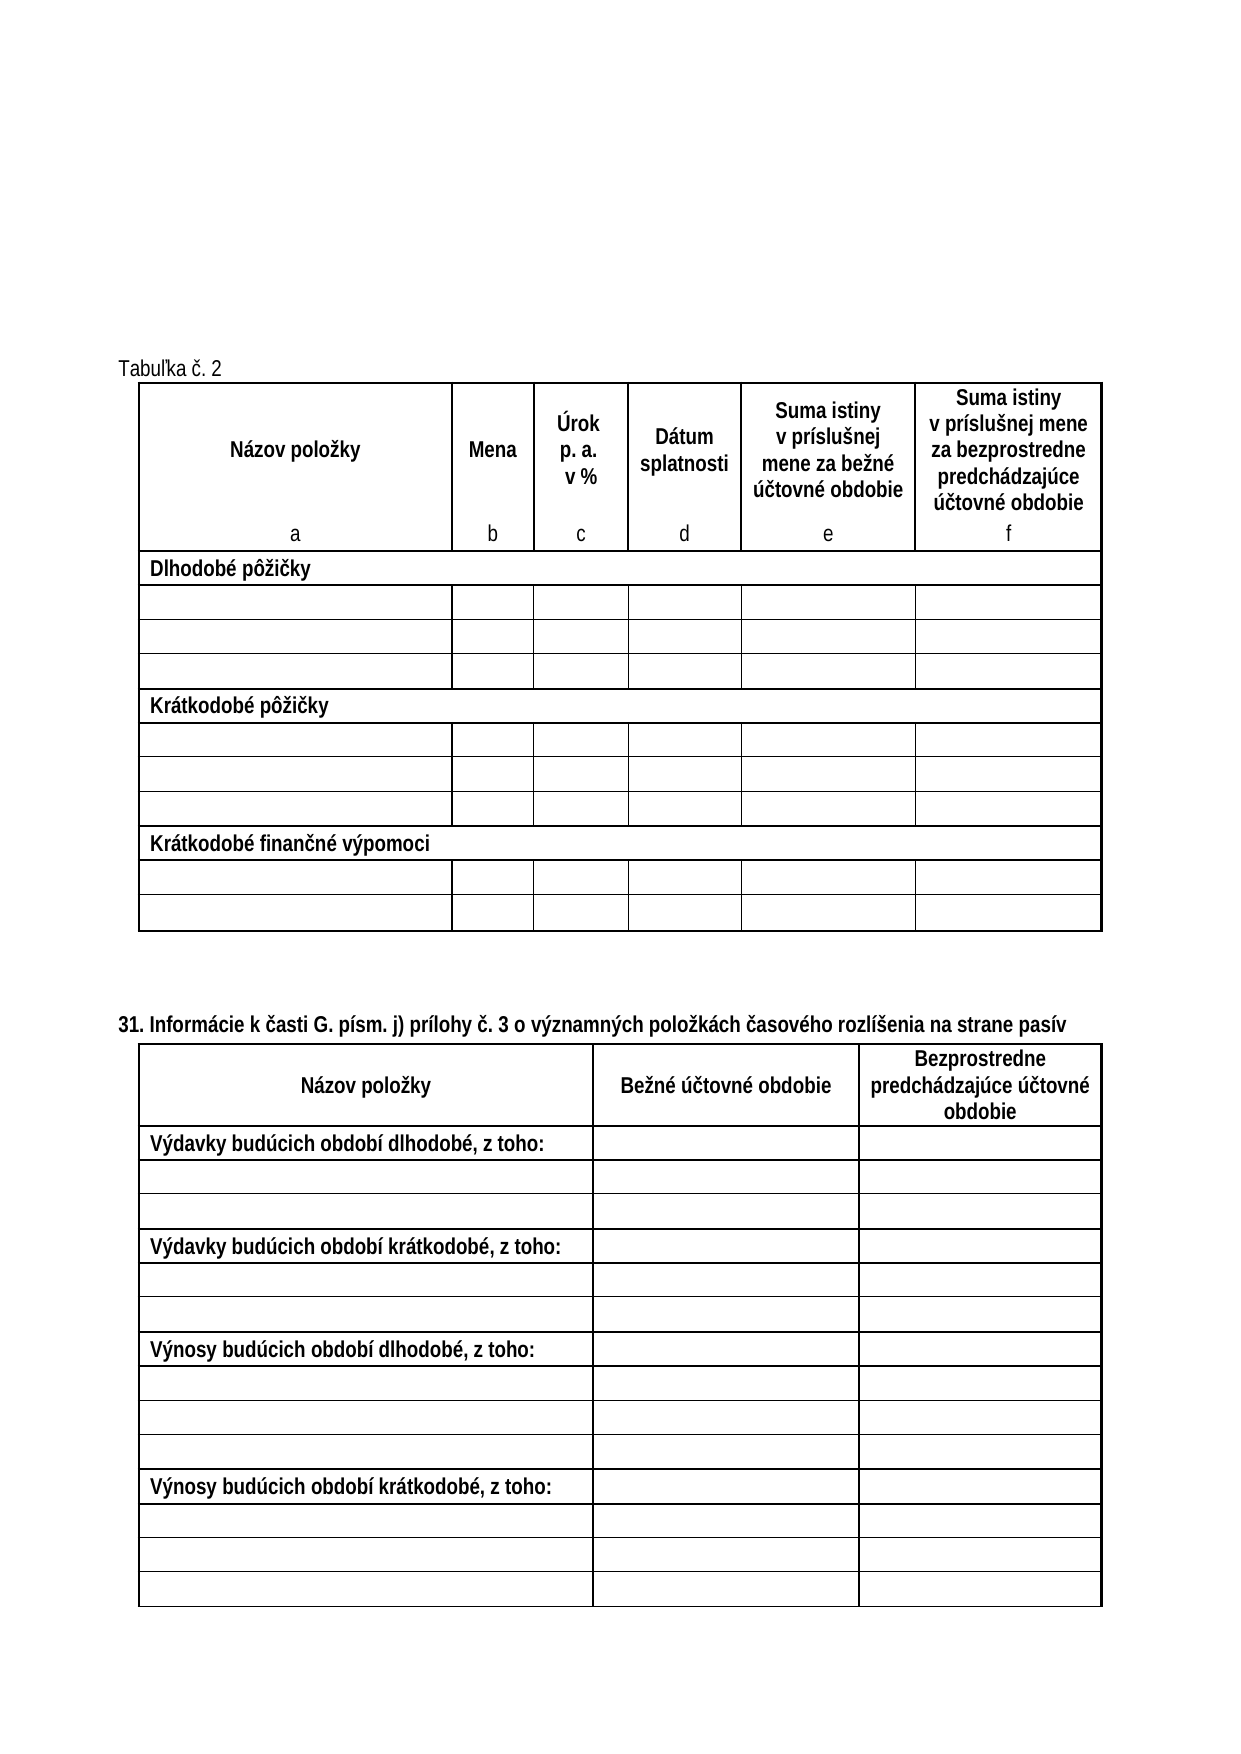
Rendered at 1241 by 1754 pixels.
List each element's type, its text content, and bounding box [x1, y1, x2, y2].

table_cell [860, 1333, 1100, 1365]
table_cell Dlhodobé pôžičky [140, 552, 1100, 584]
table_cell [594, 1538, 858, 1571]
table_cell [629, 654, 741, 687]
table_cell [860, 1194, 1100, 1228]
table_cell Krátkodobé pôžičky [140, 690, 1100, 722]
table_header Suma istiny v príslušnej mene za bežné účtovné obdobie [742, 384, 914, 516]
table_header Bezprostredne predchádzajúce účtovné obdobie [860, 1045, 1100, 1124]
table_cell [453, 620, 533, 653]
table_cell [860, 1470, 1100, 1503]
table_cell [534, 861, 628, 894]
table_cell Výnosy budúcich období krátkodobé, z toho: [140, 1470, 592, 1503]
table_cell [140, 586, 451, 619]
text Tabuľka č. 2 [118, 355, 1122, 382]
table_cell [629, 586, 741, 619]
table_cell [742, 654, 915, 687]
table_cell [860, 1264, 1100, 1296]
table_cell [916, 586, 1100, 619]
table_cell [742, 586, 915, 619]
table_header Bežné účtovné obdobie [594, 1045, 858, 1124]
text 31. Informácie k časti G. písm. j) prílohy č. 3 o významných položkách časového rozlíšenia na strane pasív [118, 1011, 1122, 1037]
table_cell [140, 1161, 592, 1193]
table_cell [860, 1538, 1100, 1571]
table_cell [860, 1505, 1100, 1537]
table_cell [534, 724, 628, 756]
table_cell [594, 1401, 858, 1434]
table_cell [534, 895, 628, 929]
table_cell Krátkodobé finančné výpomoci [140, 827, 1100, 859]
table_cell [594, 1264, 858, 1296]
table_cell [629, 895, 741, 929]
table_cell [916, 895, 1100, 929]
table_cell [453, 861, 533, 894]
table_header Dátum splatnosti [629, 384, 740, 516]
table_cell [742, 724, 915, 756]
table_cell [534, 586, 628, 619]
table_cell f [916, 516, 1100, 550]
table_cell [140, 724, 451, 756]
table_cell [594, 1333, 858, 1365]
table_cell [140, 620, 451, 653]
table_cell [534, 654, 628, 687]
table_cell [860, 1572, 1100, 1606]
table_cell [140, 654, 451, 687]
table_cell [629, 757, 741, 791]
table_cell [594, 1161, 858, 1193]
table_cell [453, 792, 533, 825]
table_cell [140, 861, 451, 894]
table_cell [916, 792, 1100, 825]
table_cell [629, 620, 741, 653]
table_cell [742, 757, 915, 791]
table_cell [140, 1194, 592, 1228]
table_cell [742, 792, 915, 825]
table_cell [916, 654, 1100, 687]
table_cell [629, 861, 741, 894]
table_cell [860, 1161, 1100, 1193]
table_cell [140, 1435, 592, 1468]
table_cell [594, 1367, 858, 1399]
table_cell [629, 792, 741, 825]
table_cell [594, 1435, 858, 1468]
table_cell [140, 1401, 592, 1434]
table_cell [140, 792, 451, 825]
table_cell [860, 1367, 1100, 1399]
table_cell [742, 861, 915, 894]
table_cell [742, 895, 915, 929]
table_cell [916, 724, 1100, 756]
table_cell [453, 757, 533, 791]
table_cell b [453, 516, 533, 550]
table_cell [594, 1470, 858, 1503]
table_cell [140, 1538, 592, 1571]
table_header Názov položky [140, 1045, 592, 1124]
table_cell [534, 620, 628, 653]
table_cell [916, 620, 1100, 653]
table_cell [140, 1572, 592, 1606]
table_cell [594, 1127, 858, 1159]
table_cell [742, 620, 915, 653]
table_cell [860, 1297, 1100, 1331]
table_header Úrok p. a. v % [535, 384, 627, 516]
table_cell [916, 861, 1100, 894]
table_cell [594, 1572, 858, 1606]
table_cell [594, 1505, 858, 1537]
table_cell a [140, 516, 451, 550]
table_cell [140, 895, 451, 929]
table_cell [453, 586, 533, 619]
table_header Suma istiny v príslušnej mene za bezprostredne predchádzajúce účtovné obdobie [916, 384, 1100, 516]
table_cell [629, 724, 741, 756]
table_cell Výnosy budúcich období dlhodobé, z toho: [140, 1333, 592, 1365]
table_cell [140, 1367, 592, 1399]
table_header Mena [453, 384, 533, 516]
table_cell [140, 1264, 592, 1296]
table_cell [453, 654, 533, 687]
table_cell [534, 792, 628, 825]
table_header Názov položky [140, 384, 451, 516]
table_cell [140, 1297, 592, 1331]
table_cell e [742, 516, 914, 550]
table_cell [860, 1230, 1100, 1262]
table_cell [594, 1194, 858, 1228]
table_cell [140, 1505, 592, 1537]
table_cell [916, 757, 1100, 791]
table_cell d [629, 516, 740, 550]
table_cell Výdavky budúcich období dlhodobé, z toho: [140, 1127, 592, 1159]
table_cell [453, 895, 533, 929]
table_cell c [535, 516, 627, 550]
table_cell [860, 1127, 1100, 1159]
table_cell [453, 724, 533, 756]
table_cell [594, 1297, 858, 1331]
table_cell [860, 1435, 1100, 1468]
table_cell [534, 757, 628, 791]
table_cell [594, 1230, 858, 1262]
table_cell Výdavky budúcich období krátkodobé, z toho: [140, 1230, 592, 1262]
table_cell [860, 1401, 1100, 1434]
table_cell [140, 757, 451, 791]
